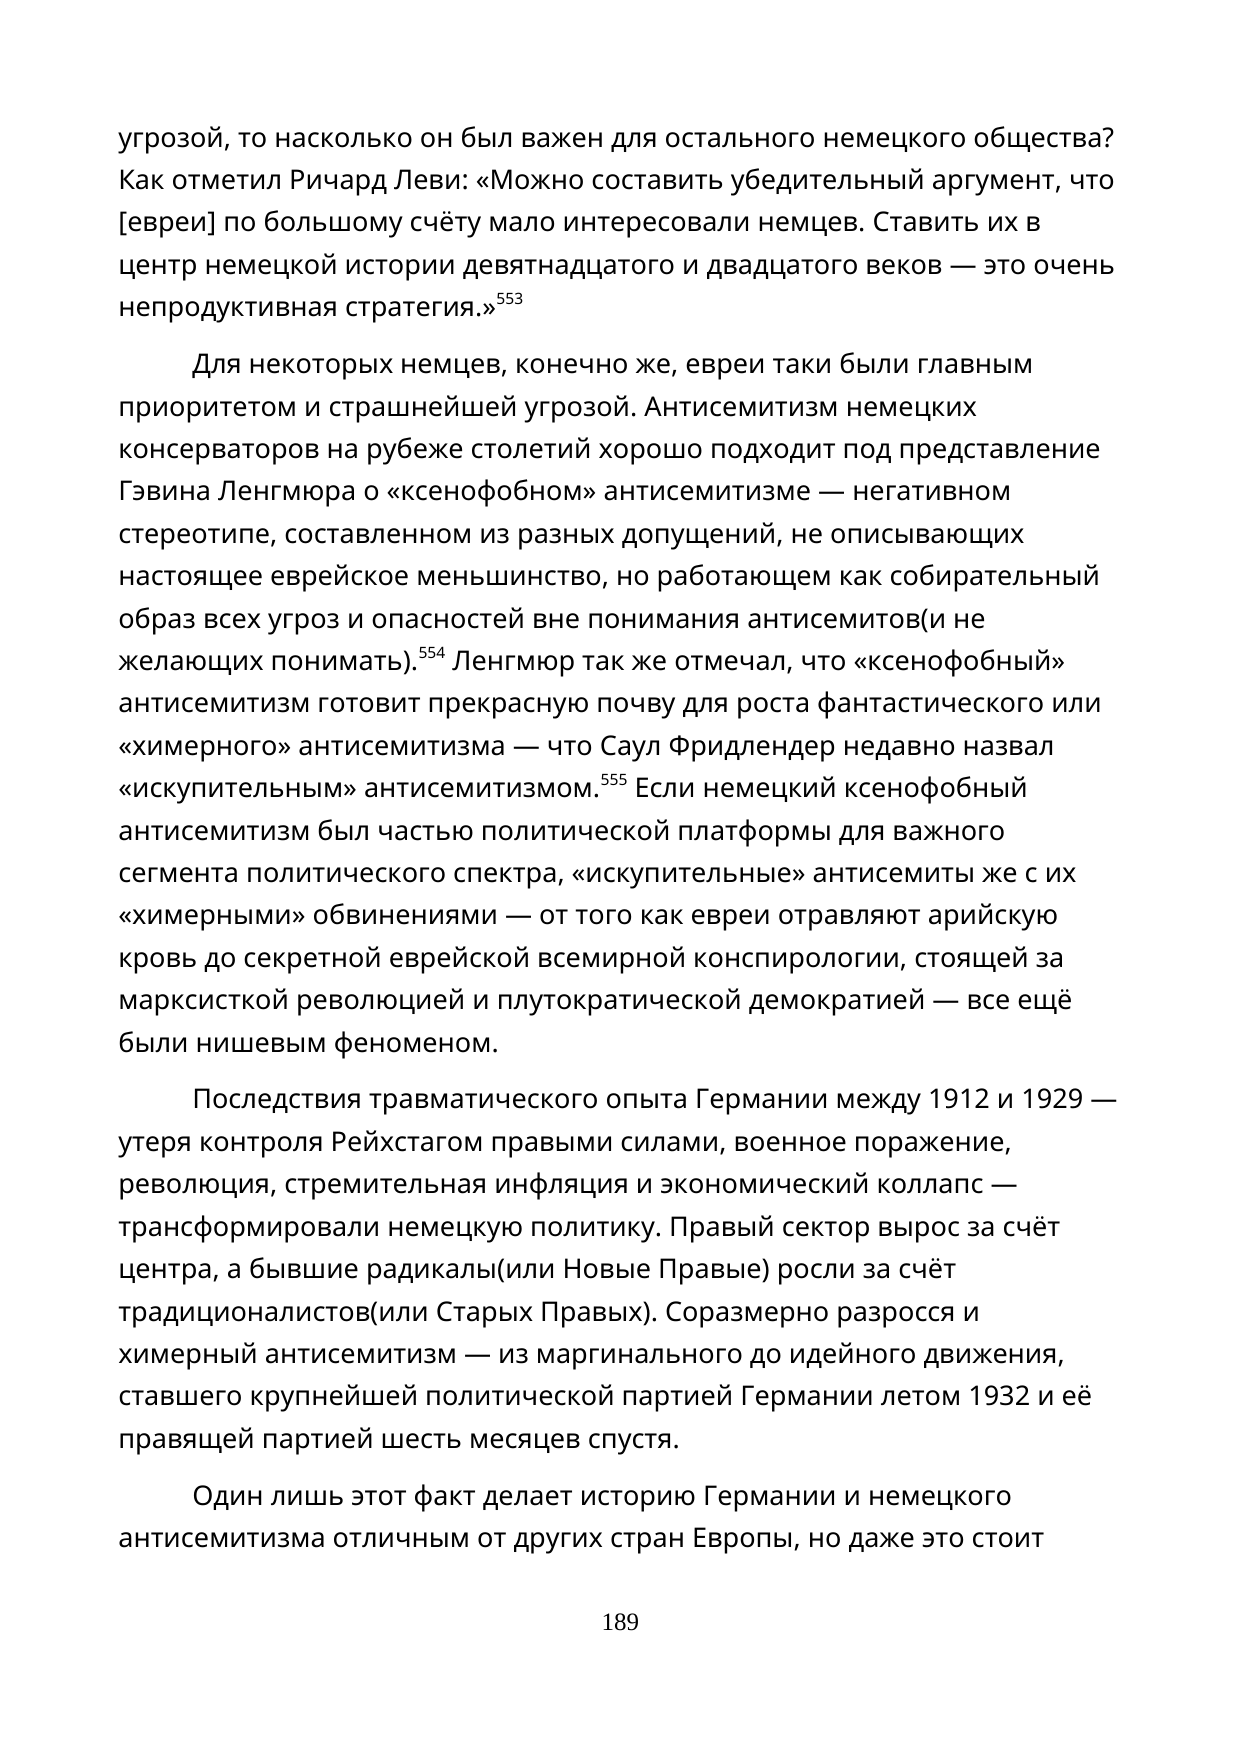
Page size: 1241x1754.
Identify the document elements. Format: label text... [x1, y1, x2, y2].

text Один лишь этот факт делает историю Германии и немецкого антисемитизма отличным от других стран Европы, но даже это стоит [118, 1476, 1122, 1555]
text угрозой, то насколько он был важен для остального немецкого общества? Как отметил Ричард Леви: «Можно составить убедительный аргумент, что [евреи] по большому счёту мало интересовали немцев. Ставить их в центр немецкой истории девятнадцатого и двадцатого веков — это очень непродуктивная стратегия.» [118, 118, 1122, 324]
text Для некоторых немцев, конечно же, евреи таки были главным приоритетом и страшнейшей угрозой. Антисемитизм немецких консерваторов на рубеже столетий хорошо подходит под представление Гэвина Ленгмюра о «ксенофобном» антисемитизме — негативном стереотипе, составленном из разных допущений, не описывающих настоящее еврейское меньшинство, но работающем как собирательный образ всех угроз и опасностей вне понимания антисемитов(и не желающих понимать). Ленгмюр так же отмечал, что «ксенофобный» антисемитизм готовит прекрасную почву для роста фантастического или «химерного» антисемитизма — что Саул Фридлендер недавно назвал «искупительным» антисемитизмом. Если немецкий ксенофобный антисемитизм был частью политической платформы для важного сегмента политического спектра, «искупительные» антисемиты же с их «химерными» обвинениями — от того как евреи отравляют арийскую кровь до секретной еврейской всемирной конспирологии, стоящей за марксисткой революцией и плутократической демократией — все ещё были нишевым феноменом. [118, 345, 1122, 1060]
text Последствия травматического опыта Германии между 1912 и 1929 — утеря контроля Рейхстагом правыми силами, военное поражение, революция, стремительная инфляция и экономический коллапс — трансформировали немецкую политику. Правый сектор вырос за счёт центра, а бывшие радикалы(или Новые Правые) росли за счёт традиционалистов(или Старых Правых). Соразмерно разросся и химерный антисемитизм — из маргинального до идейного движения, ставшего крупнейшей политической партией Германии летом 1932 и её правящей партией шесть месяцев спустя. [118, 1080, 1122, 1456]
